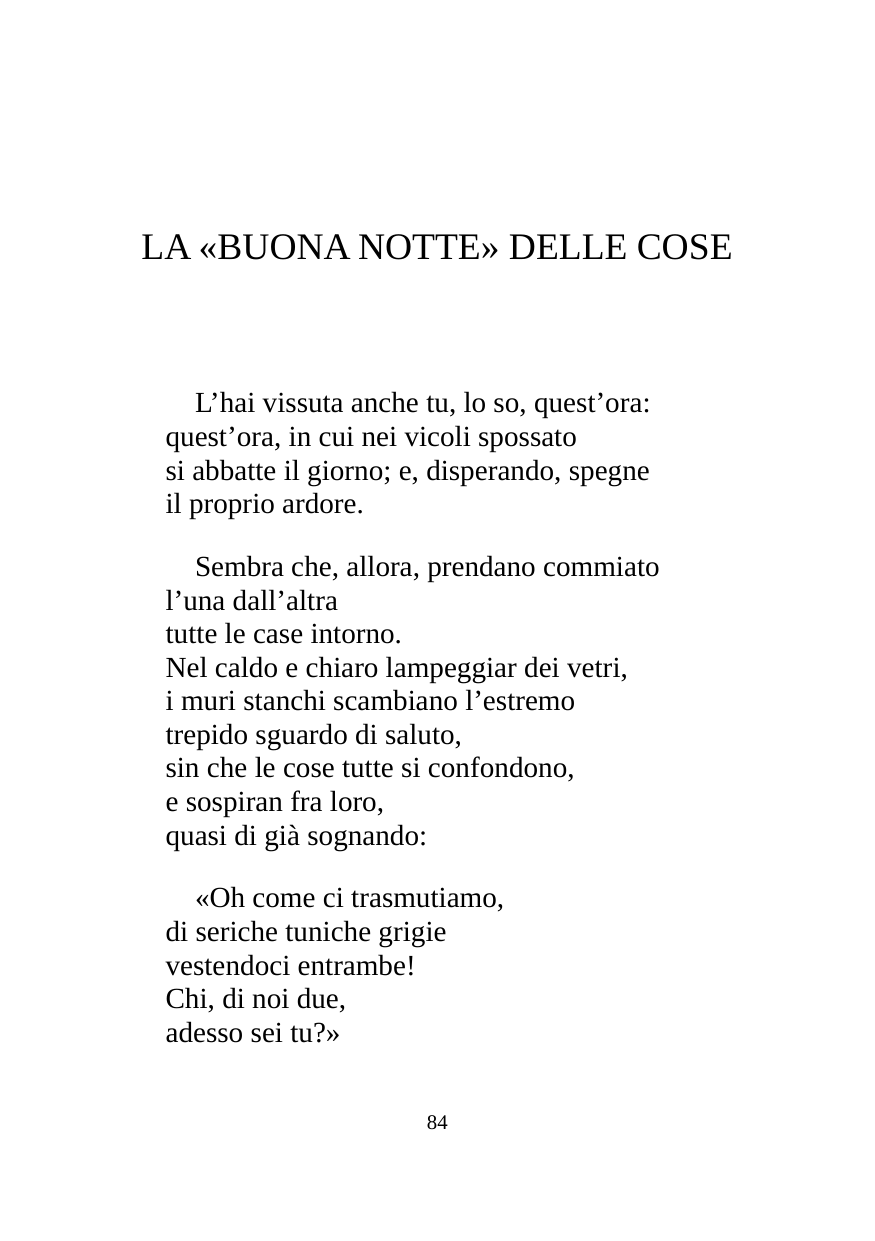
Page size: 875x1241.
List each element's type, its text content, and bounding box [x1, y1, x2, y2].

text «Oh come ci trasmutiamo, di seriche tuniche grigie vestendoci entrambe! Chi, di noi due, adesso sei tu?» [165, 881, 768, 1048]
text Sembra che, allora, prendano commiato l’una dall’altra tutte le case intorno. Nel caldo e chiaro lampeggiar dei vetri, i muri stanchi scambiano l’estremo trepido sguardo di saluto, sin che le cose tutte si confondono, e sospiran fra loro, quasi di già sognando: [165, 549, 768, 851]
text L’hai vissuta anche tu, lo so, quest’ora: quest’ora, in cui nei vicoli spossato si abbatte il giorno; e, disperando, spegne il proprio ardore. [165, 386, 768, 520]
subtitle LA «BUONA NOTTE» DELLE COSE [106, 224, 768, 267]
